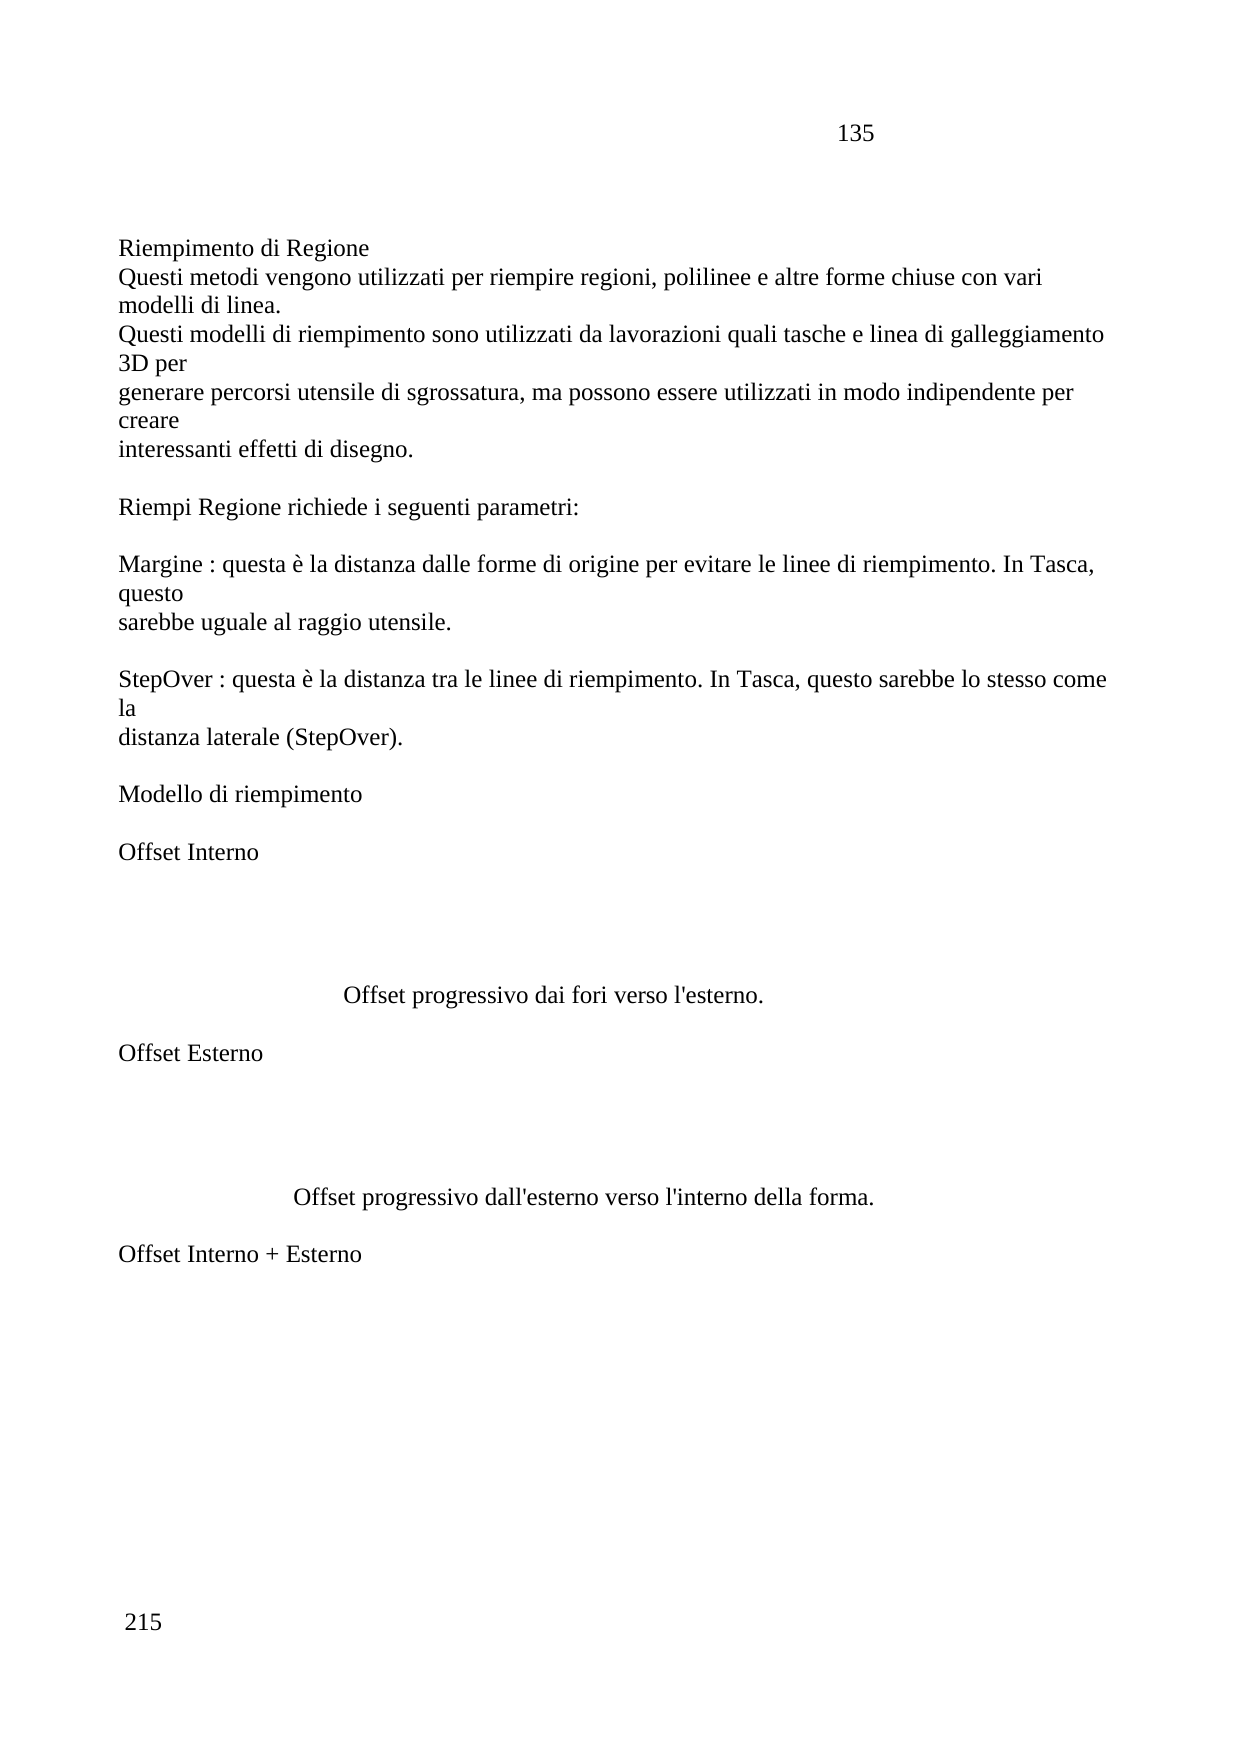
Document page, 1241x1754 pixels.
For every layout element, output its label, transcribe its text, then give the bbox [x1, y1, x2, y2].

text sarebbe uguale al raggio utensile. [118, 607, 1122, 636]
text StepOver : questa è la distanza tra le linee di riempimento. In Tasca, questo sarebbe lo stesso come la [118, 664, 1122, 722]
text Offset Esterno [118, 1038, 1122, 1067]
text Questi modelli di riempimento sono utilizzati da lavorazioni quali tasche e linea di galleggiamento 3D per [118, 319, 1122, 377]
text Offset Interno + Esterno [118, 1239, 1122, 1268]
text Questi metodi vengono utilizzati per riempire regioni, polilinee e altre forme chiuse con vari modelli di linea. [118, 262, 1122, 319]
text Offset progressivo dall'esterno verso l'interno della forma. [118, 1182, 1122, 1211]
text distanza laterale (StepOver). [118, 722, 1122, 751]
text Offset progressivo dai fori verso l'esterno. [118, 981, 1122, 1009]
text Riempi Regione richiede i seguenti parametri: [118, 492, 1122, 521]
text generare percorsi utensile di sgrossatura, ma possono essere utilizzati in modo indipendente per creare [118, 377, 1122, 434]
text 135 [118, 118, 1122, 147]
text Riempimento di Regione [118, 233, 1122, 262]
text Modello di riempimento [118, 779, 1122, 808]
text Margine : questa è la distanza dalle forme di origine per evitare le linee di riempimento. In Tasca, questo [118, 549, 1122, 607]
text interessanti effetti di disegno. [118, 434, 1122, 463]
text Offset Interno [118, 837, 1122, 866]
